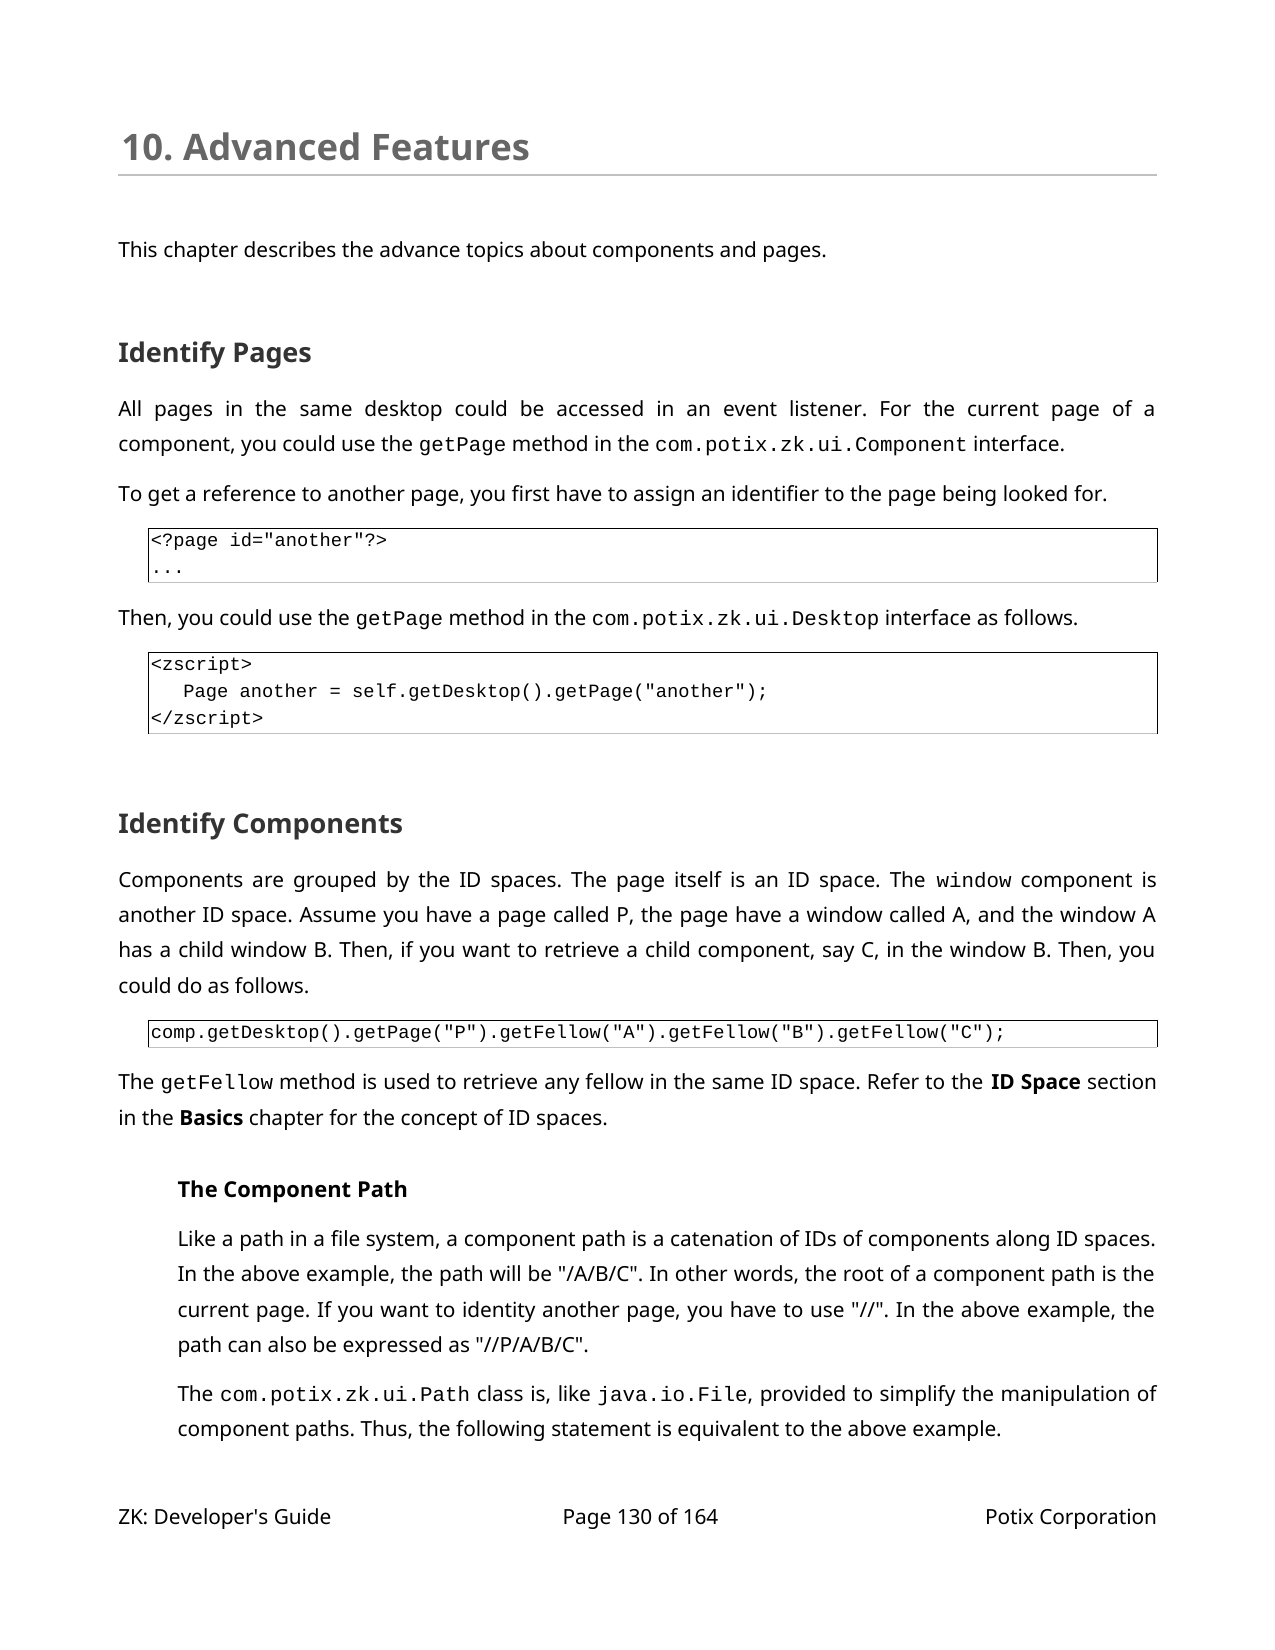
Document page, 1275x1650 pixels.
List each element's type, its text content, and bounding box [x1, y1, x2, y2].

text </zscript> [149, 706, 1157, 733]
text The getFellow method is used to retrieve any fellow in the same ID space. Refer to the ID Space section in the Basics chapter for the concept of ID spaces. [118, 1067, 1157, 1131]
text Components are grouped by the ID spaces. The page itself is an ID space. The window component is another ID space. Assume you have a page called P, the page have a window called A, and the window A has a child window B. Then, if you want to retrieve a child component, say C, in the window B. Then, you could do as follows. [118, 865, 1157, 999]
text Like a path in a file system, a component path is a catenation of IDs of components along ID spaces. In the above example, the path will be "/A/B/C". In other words, the root of a component path is the current page. If you want to identity another page, you have to use "//". In the above example, the path can also be expressed as "//P/A/B/C". [177, 1224, 1157, 1358]
subtitle Identify Components [118, 804, 1157, 841]
text <zscript> [149, 653, 1157, 676]
text ... [149, 555, 1157, 582]
text comp.getDesktop().getPage("P").getFellow("A").getFellow("B").getFellow("C"); [149, 1021, 1157, 1047]
subtitle The Component Path [177, 1174, 1157, 1204]
text <?page id="another"?> [149, 529, 1157, 552]
text The com.potix.zk.ui.Path class is, like java.io.File, provided to simplify the manipulation of component paths. Thus, the following statement is equivalent to the above example. [177, 1379, 1157, 1443]
text All pages in the same desktop could be accessed in an event listener. For the current page of a component, you could use the getPage method in the com.potix.zk.ui.Component interface. [118, 394, 1157, 458]
text To get a reference to another page, you first have to assign an identifier to the page being looked for. [118, 479, 1157, 507]
subtitle 10. Advanced Features [118, 118, 1157, 174]
text This chapter describes the advance topics about components and pages. [118, 235, 1157, 263]
text Page another = self.getDesktop().getPage("another"); [149, 679, 1157, 703]
subtitle Identify Pages [118, 334, 1157, 371]
text Then, you could use the getPage method in the com.potix.zk.ui.Desktop interface as follows. [118, 603, 1157, 631]
